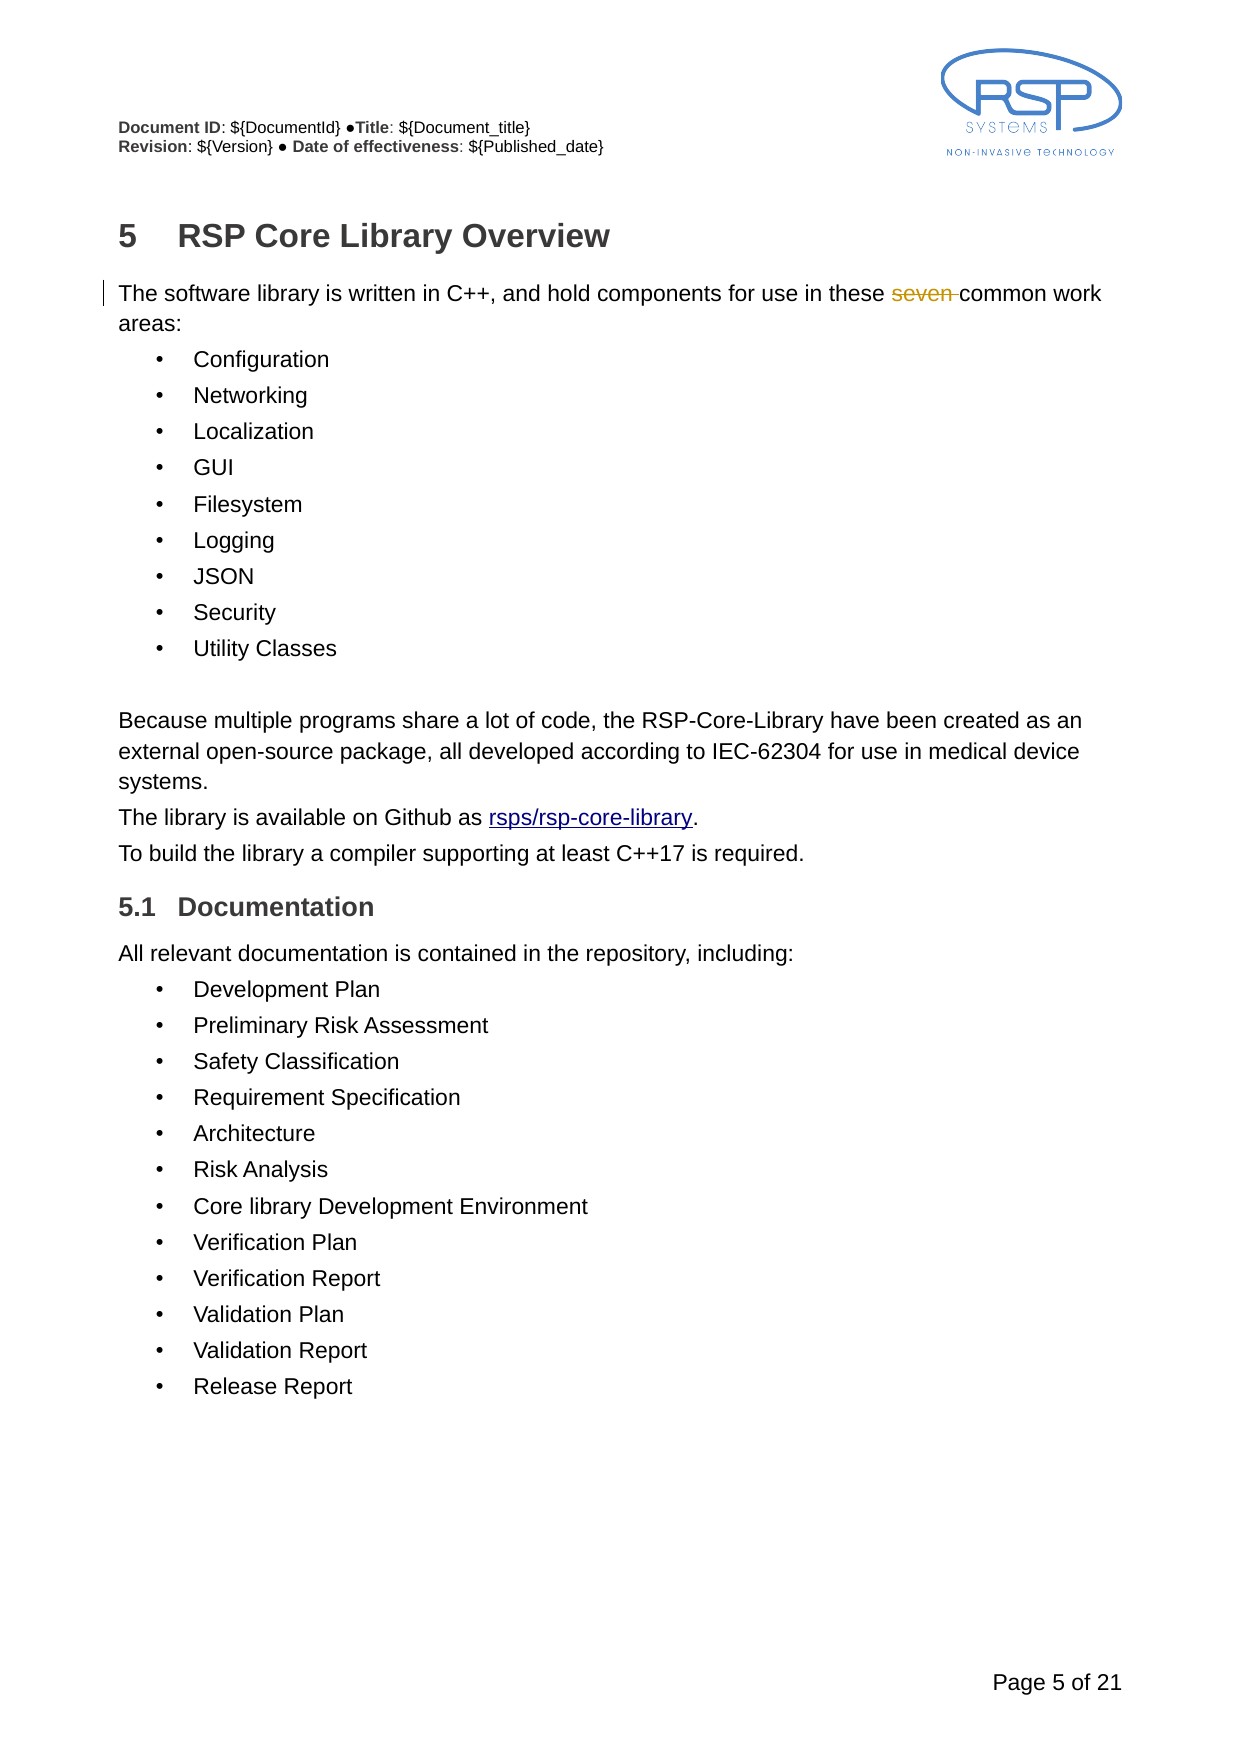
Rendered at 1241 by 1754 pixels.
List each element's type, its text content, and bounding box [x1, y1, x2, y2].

list Logging [156, 527, 1122, 553]
list JSON [156, 563, 1122, 589]
text Because multiple programs share a lot of code, the RSP-Core-Library have been created as an external open-source package, all developed according to IEC-62304 for use in medical device systems. [118, 707, 1122, 794]
text All relevant documentation is contained in the repository, including: [118, 939, 1122, 966]
list Release Report [156, 1373, 1122, 1400]
list Filesystem [156, 491, 1122, 517]
list Core library Development Environment [156, 1193, 1122, 1219]
text The software library is written in C++, and hold components for use in these common work areas: [118, 279, 1122, 336]
list Safety Classification [156, 1048, 1122, 1074]
subtitle RSP Core Library Overview [118, 216, 1122, 254]
list Localization [156, 418, 1122, 444]
list Verification Plan [156, 1229, 1122, 1255]
list Development Plan [156, 976, 1122, 1002]
list Security [156, 599, 1122, 625]
list Architecture [156, 1120, 1122, 1147]
subtitle Documentation [118, 891, 1122, 922]
list Configuration [156, 346, 1122, 372]
text The library is available on Github as rsps/rsp-core-library. [118, 804, 1122, 830]
list Validation Report [156, 1337, 1122, 1363]
list Networking [156, 382, 1122, 408]
text To build the library a compiler supporting at least C++17 is required. [118, 840, 1122, 866]
list Preliminary Risk Assessment [156, 1012, 1122, 1038]
list Verification Report [156, 1265, 1122, 1291]
picture [941, 48, 1123, 156]
list Utility Classes [156, 635, 1122, 661]
list Validation Plan [156, 1301, 1122, 1327]
list Risk Analysis [156, 1156, 1122, 1183]
list GUI [156, 454, 1122, 481]
list Requirement Specification [156, 1084, 1122, 1111]
